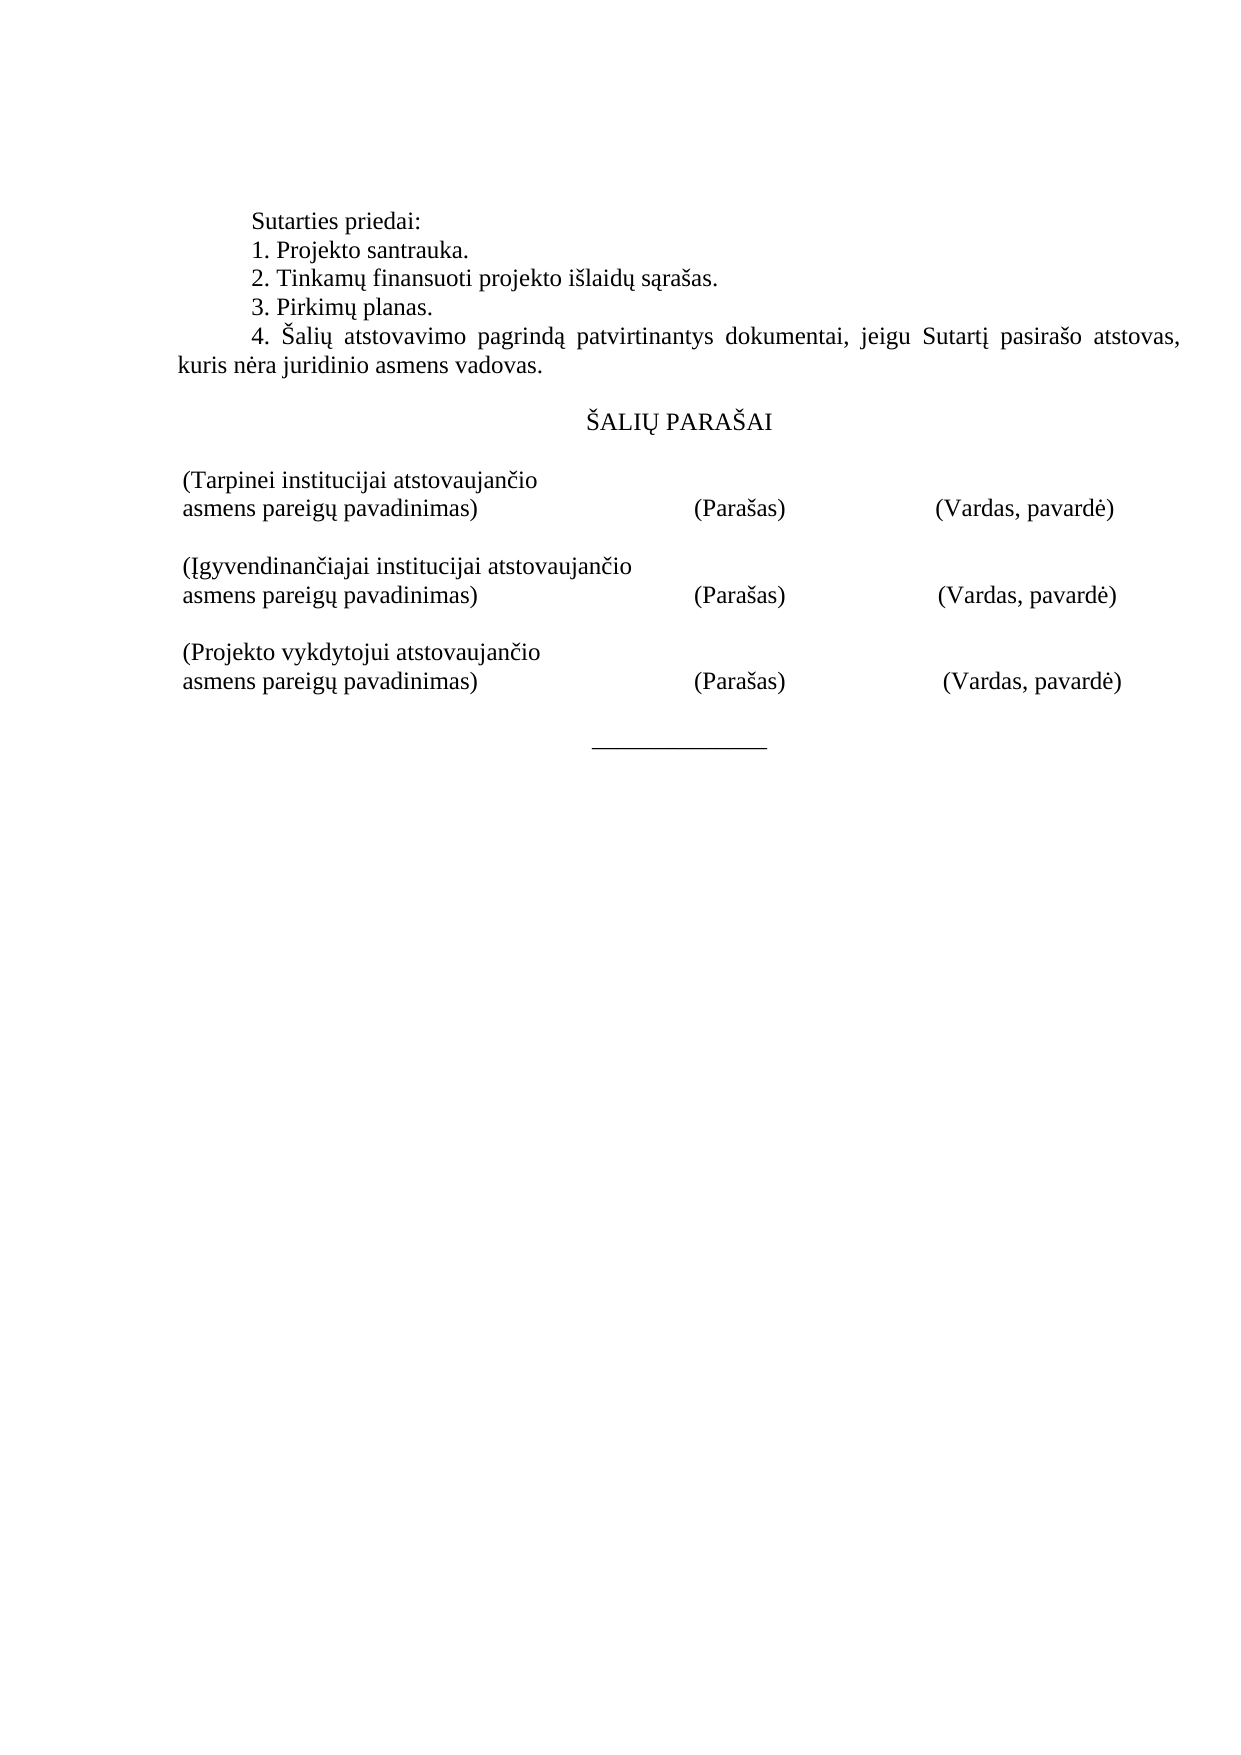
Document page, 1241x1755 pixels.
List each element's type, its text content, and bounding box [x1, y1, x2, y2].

text 3. Pirkimų planas. [177, 292, 1181, 321]
text (Projekto vykdytojui atstovaujančio [181, 637, 1181, 666]
text (Įgyvendinančiajai institucijai atstovaujančio [181, 551, 1181, 580]
text 1. Projekto santrauka. [177, 235, 1181, 263]
text asmens pareigų pavadinimas) (Parašas) (Vardas, pavardė) [181, 666, 1181, 695]
text Sutarties priedai: [177, 206, 1181, 235]
text asmens pareigų pavadinimas) (Parašas) (Vardas, pavardė) [181, 493, 1181, 522]
text (Tarpinei institucijai atstovaujančio [181, 465, 1181, 493]
text ______________ [177, 723, 1181, 752]
text asmens pareigų pavadinimas) (Parašas) (Vardas, pavardė) [181, 580, 1181, 608]
text ŠALIŲ PARAŠAI [177, 407, 1181, 436]
text 4. Šalių atstovavimo pagrindą patvirtinantys dokumentai, jeigu Sutartį pasirašo atstovas, kuris nėra juridinio asmens vadovas. [177, 321, 1181, 378]
text 2. Tinkamų finansuoti projekto išlaidų sąrašas. [177, 263, 1181, 292]
